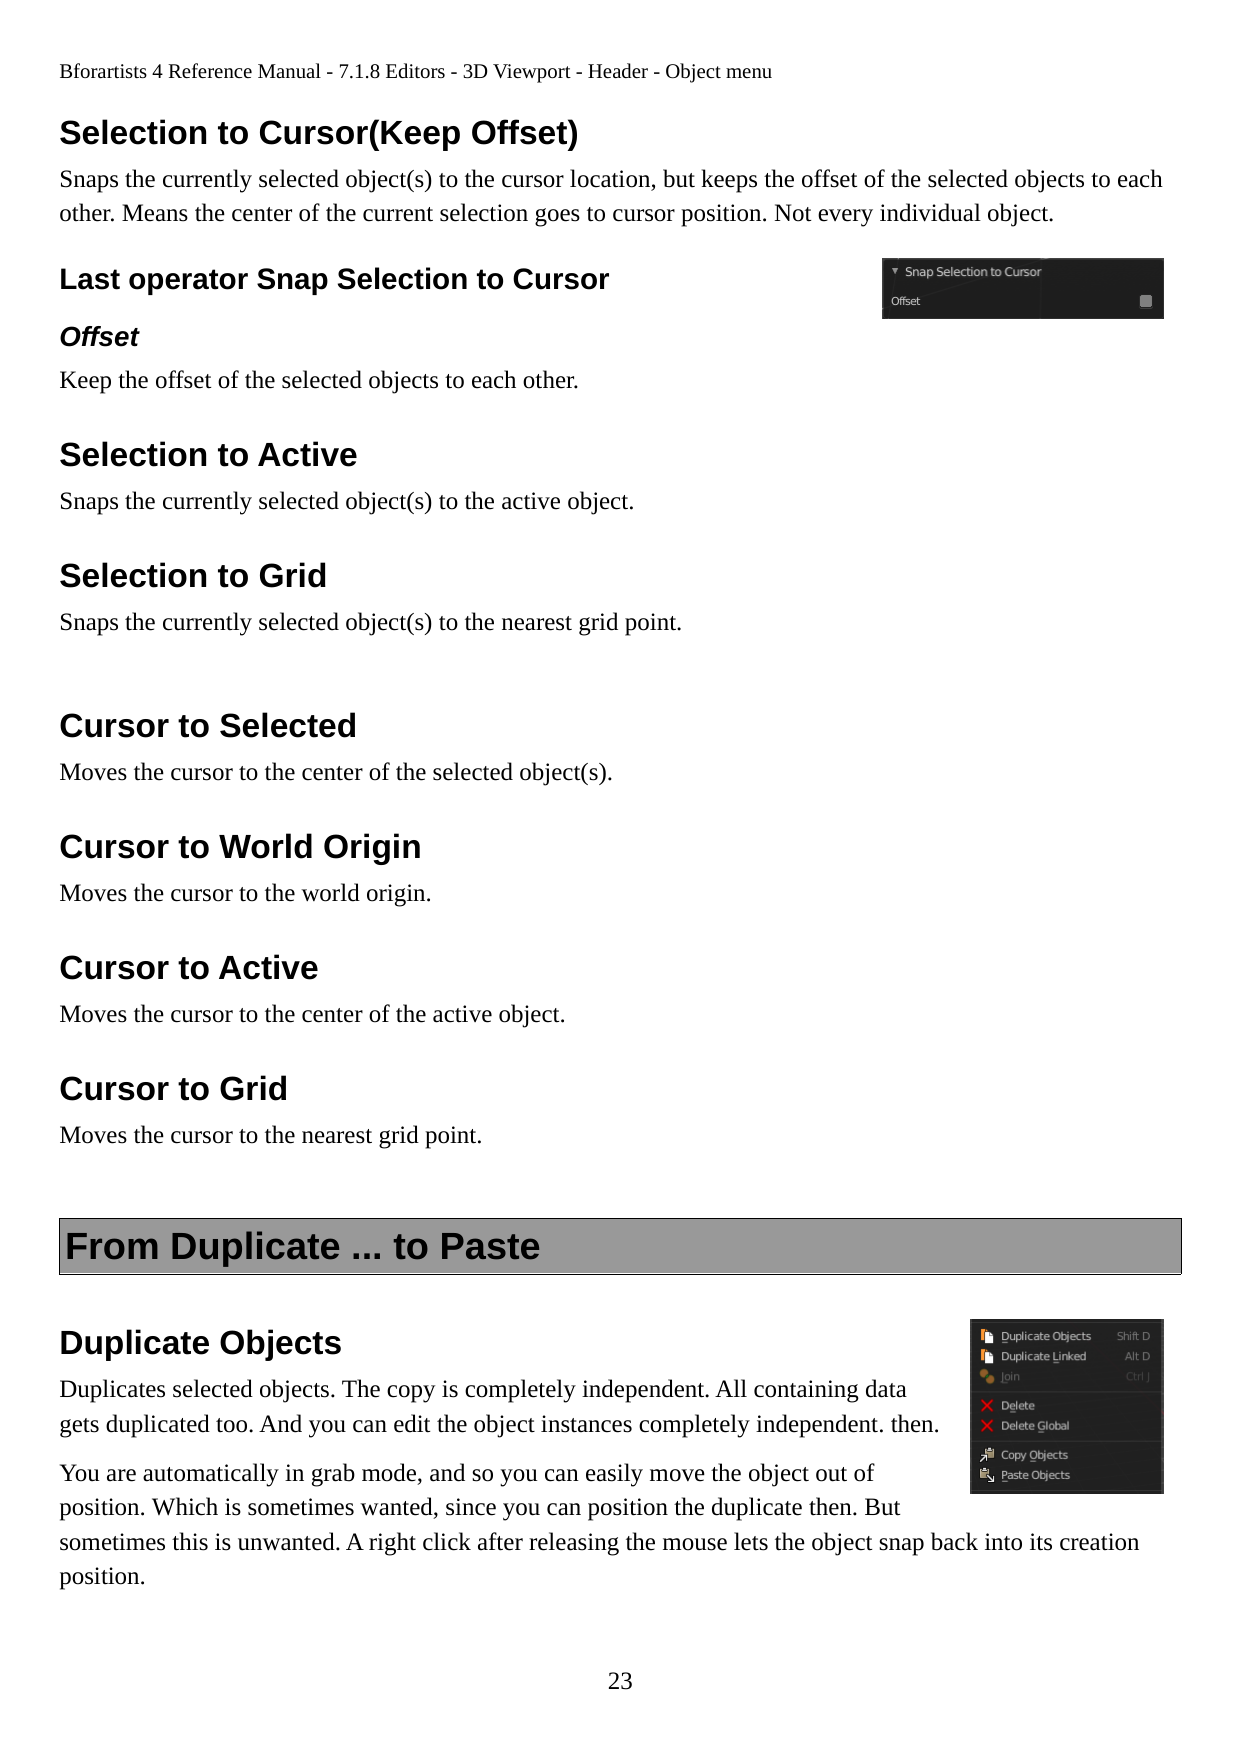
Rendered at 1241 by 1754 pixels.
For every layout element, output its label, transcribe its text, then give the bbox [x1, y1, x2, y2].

subtitle [1164, 1323, 1181, 1362]
subtitle Selection to Active [59, 435, 1181, 474]
text Snaps the currently selected object(s) to the nearest grid point. [59, 607, 1181, 636]
text Keep the offset of the selected objects to each other. [59, 365, 1181, 394]
text Moves the cursor to the center of the active object. [59, 999, 1181, 1028]
table_header From Duplicate ... to Paste [60, 1219, 1181, 1273]
subtitle Selection to Cursor(Keep Offset) [59, 113, 1181, 151]
picture [970, 1319, 1164, 1494]
text You are automatically in grab mode, and so you can easily move the object out of position. Which is sometimes wanted, since you can position the duplicate then. But sometimes this is unwanted. A right click after releasing the mouse lets the object snap back into its creation position. [59, 1458, 1181, 1590]
picture [882, 258, 1164, 319]
subtitle Offset [59, 321, 1181, 353]
text Duplicates selected objects. The copy is completely independent. All containing data gets duplicated too. And you can edit the object instances completely independent. then. [59, 1374, 970, 1438]
subtitle Cursor to Selected [59, 706, 1181, 744]
text Moves the cursor to the world origin. [59, 878, 1181, 907]
subtitle Cursor to Active [59, 948, 1181, 987]
subtitle Selection to Grid [59, 556, 1181, 595]
subtitle Last operator Snap Selection to Cursor [59, 262, 882, 296]
subtitle Cursor to Grid [59, 1069, 1181, 1108]
text Snaps the currently selected object(s) to the active object. [59, 486, 1181, 515]
text Snaps the currently selected object(s) to the cursor location, but keeps the offset of the selected objects to each other. Means the center of the current selection goes to cursor position. Not every individual object. [59, 164, 1181, 227]
subtitle Cursor to World Origin [59, 827, 1181, 866]
text Moves the cursor to the nearest grid point. [59, 1120, 1181, 1149]
text Moves the cursor to the center of the selected object(s). [59, 757, 1181, 786]
subtitle Duplicate Objects [59, 1323, 970, 1362]
